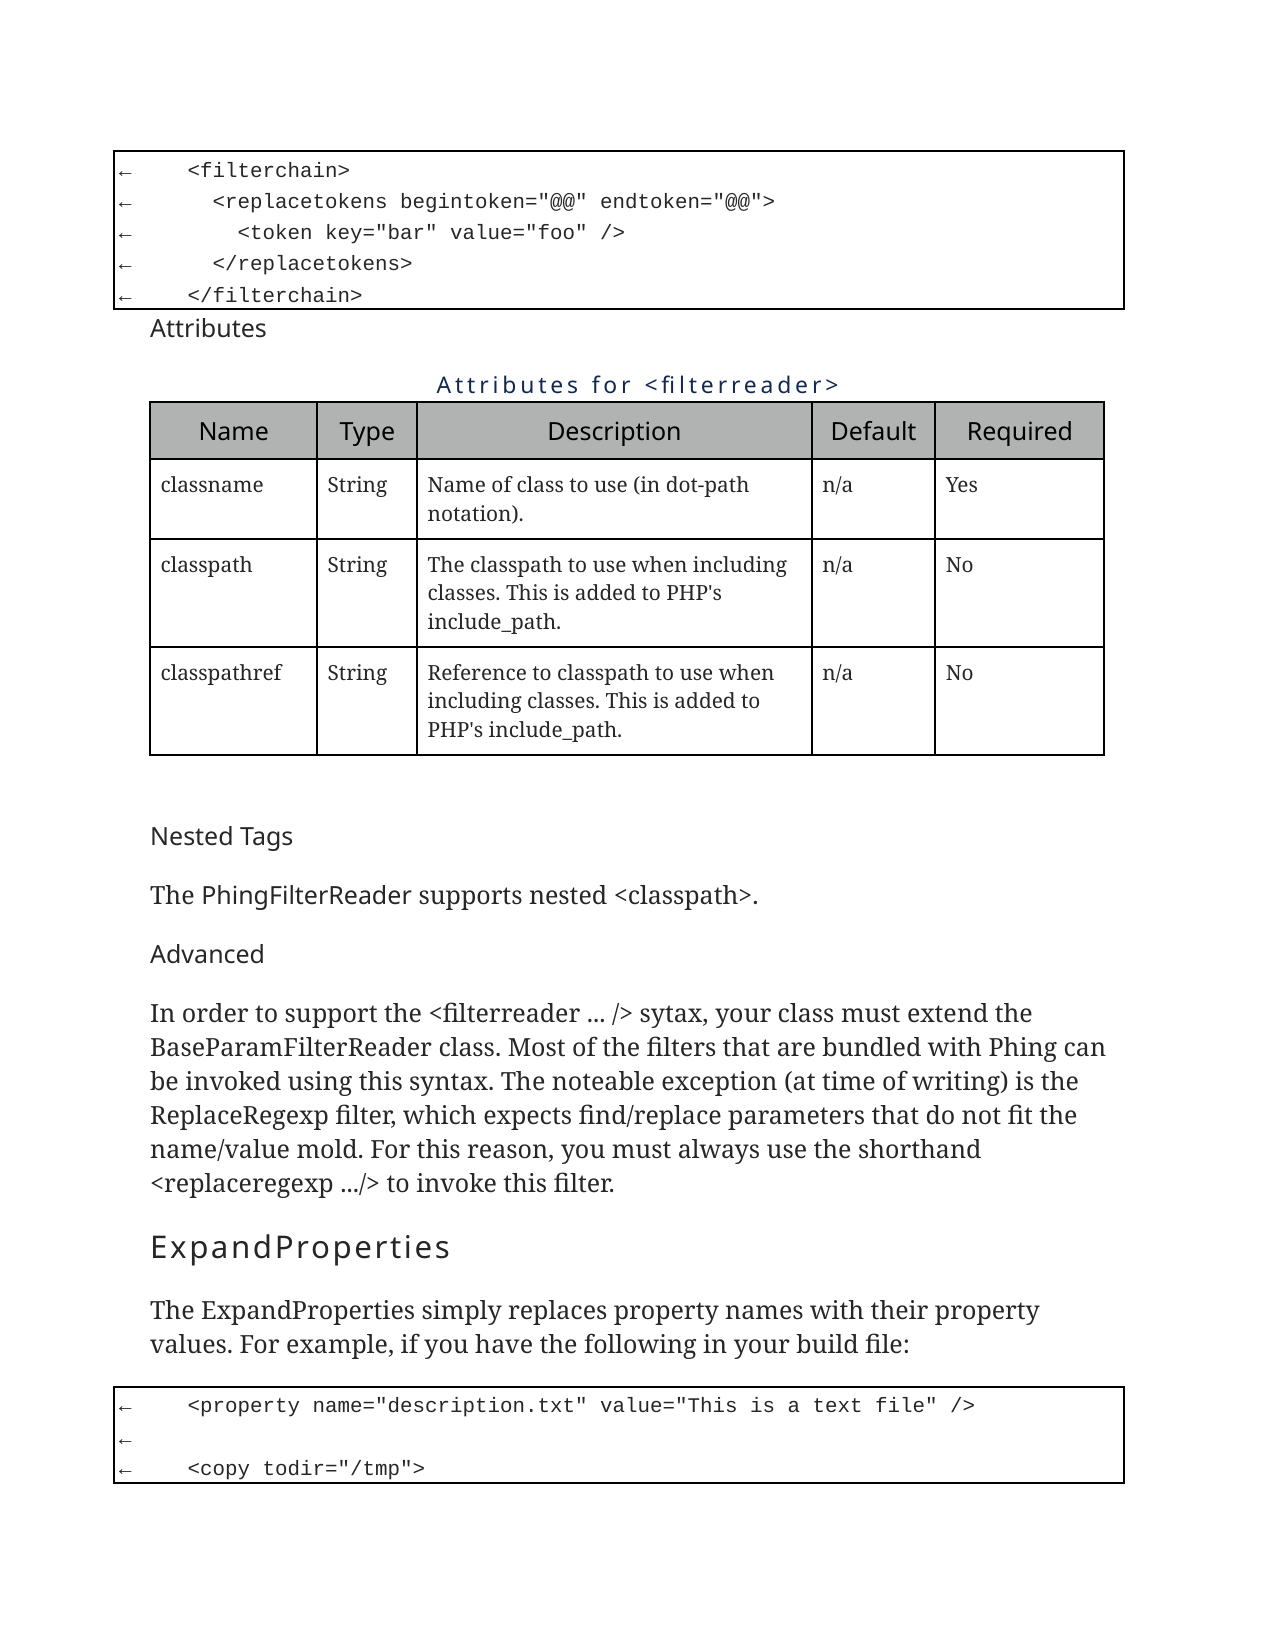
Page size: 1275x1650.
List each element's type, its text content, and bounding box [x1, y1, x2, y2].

table_cell n/a [813, 460, 934, 537]
table_cell No [936, 648, 1103, 754]
list <copy todir="/tmp"> [115, 1448, 1123, 1482]
table_header Type [318, 403, 416, 458]
list <property name="description.txt" value="This is a text file" /> [115, 1388, 1123, 1419]
list </filterchain> [115, 275, 1123, 308]
table_cell No [936, 540, 1103, 646]
text Attributes [150, 310, 1125, 344]
table_cell Reference to classpath to use when including classes. This is added to PHP's include_path. [418, 648, 811, 754]
table_cell n/a [813, 540, 934, 646]
table_header Required [936, 403, 1103, 458]
text The PhingFilterReader supports nested <classpath>. [150, 878, 1125, 912]
list </replacetokens> [115, 244, 1123, 275]
table_cell n/a [813, 648, 934, 754]
table_cell String [318, 648, 416, 754]
list <filterchain> [115, 152, 1123, 181]
list <replacetokens begintoken="@@" endtoken="@@"> [115, 181, 1123, 212]
list <token key="bar" value="foo" /> [115, 212, 1123, 244]
text Advanced [150, 937, 1125, 971]
text Attributes for <filterreader> [150, 369, 1125, 401]
table_header Description [418, 403, 811, 458]
table_cell String [318, 460, 416, 537]
table_cell classpath [151, 540, 316, 646]
table_cell String [318, 540, 416, 646]
text The ExpandProperties simply replaces property names with their property values. For example, if you have the following in your build file: [150, 1293, 1125, 1361]
table_cell Yes [936, 460, 1103, 537]
table_cell classname [151, 460, 316, 537]
text Nested Tags [150, 818, 1125, 853]
table_cell Name of class to use (in dot-path notation). [418, 460, 811, 537]
table_cell The classpath to use when including classes. This is added to PHP's include_path. [418, 540, 811, 646]
text In order to support the <filterreader ... /> sytax, your class must extend the BaseParamFilterReader class. Most of the filters that are bundled with Phing can be invoked using this syntax. The noteable exception (at time of writing) is the ReplaceRegexp filter, which expects find/replace parameters that do not fit the name/value mold. For this reason, you must always use the shorthand <replaceregexp .../> to invoke this filter. [150, 996, 1125, 1200]
table_cell classpathref [151, 648, 316, 754]
table_header Default [813, 403, 934, 458]
text ExpandProperties [150, 1225, 1125, 1268]
table_header Name [151, 403, 316, 458]
